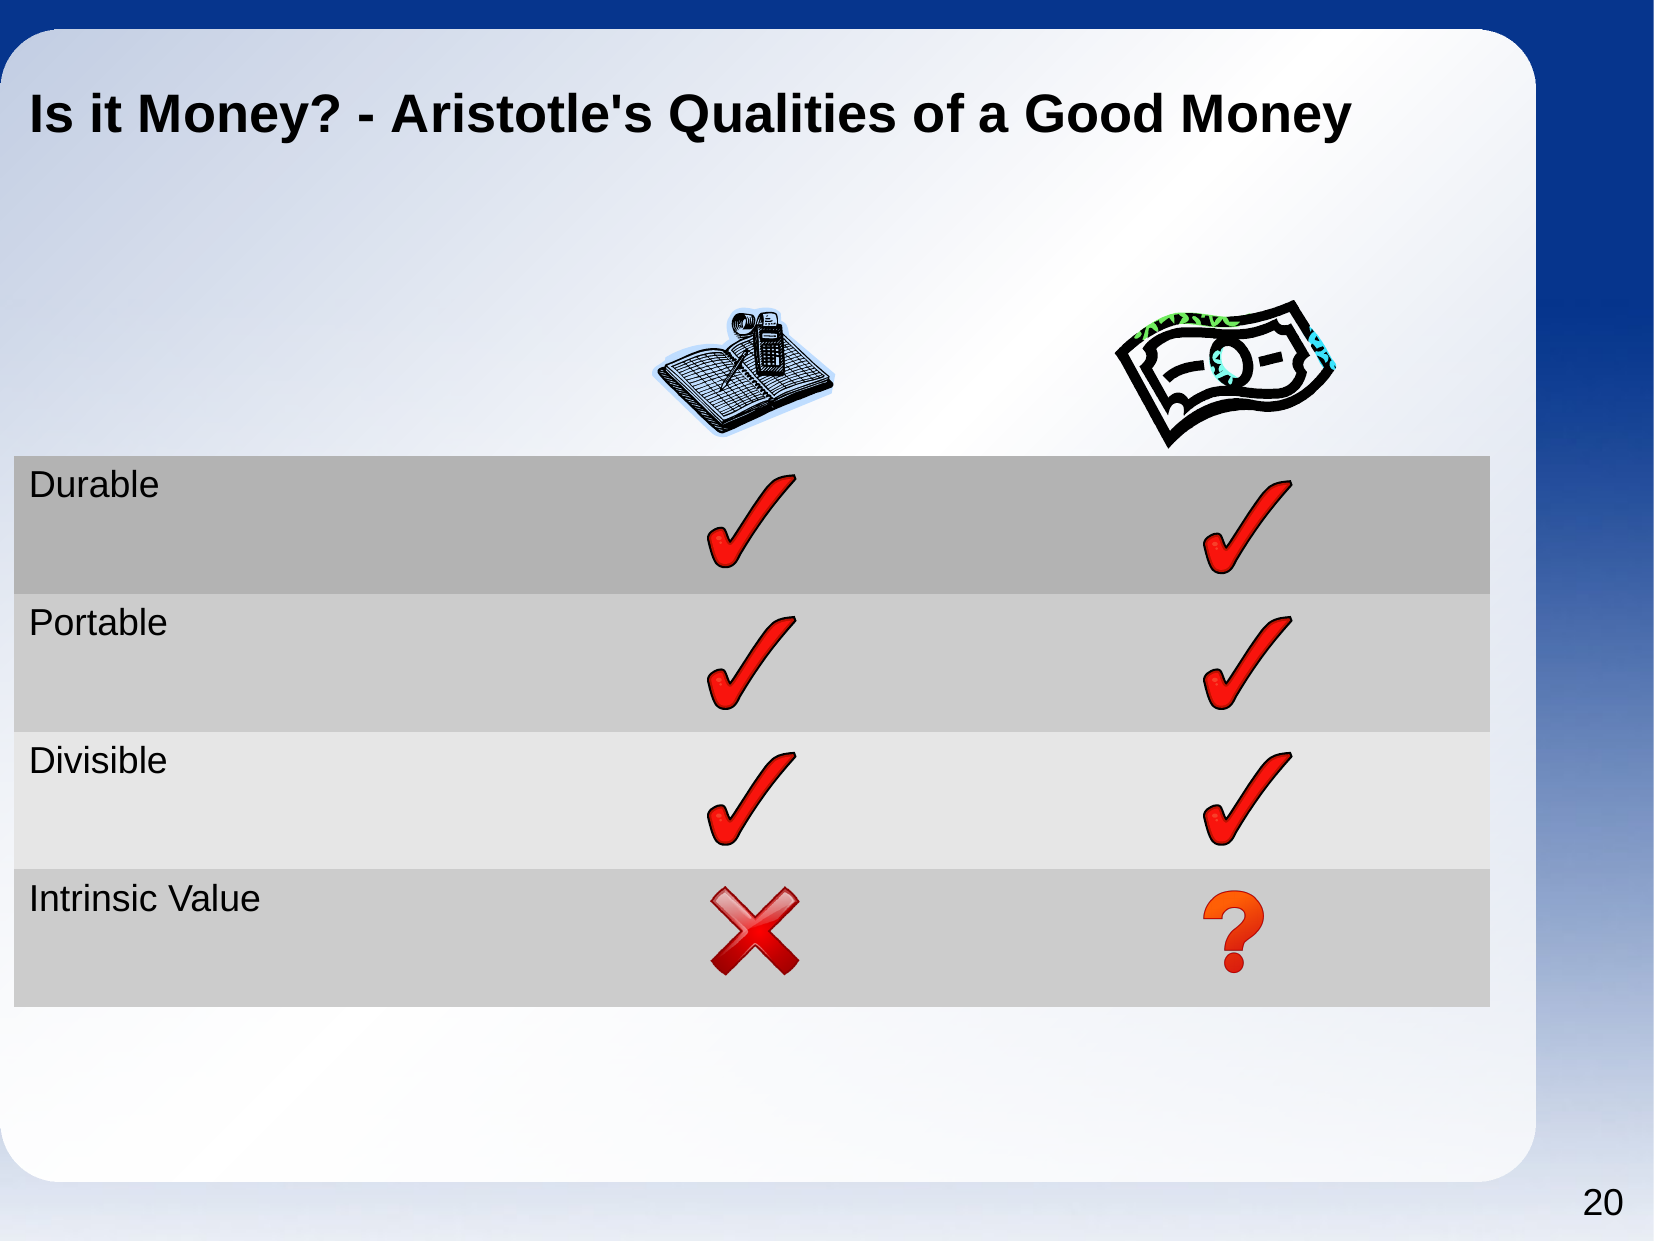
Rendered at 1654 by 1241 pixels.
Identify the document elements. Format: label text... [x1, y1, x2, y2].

picture [1202, 751, 1293, 846]
table_header [506, 456, 998, 594]
table_cell [998, 732, 1490, 869]
table_cell [506, 869, 998, 1007]
picture [706, 615, 797, 711]
picture [710, 886, 800, 976]
picture [1114, 300, 1337, 449]
picture [0, 0, 1654, 1241]
picture [706, 473, 797, 569]
table_cell [998, 869, 1490, 1007]
picture [1202, 479, 1293, 575]
picture [706, 751, 797, 846]
table_header Durable [14, 456, 506, 594]
table_cell [506, 594, 998, 732]
picture [1178, 876, 1291, 989]
table_cell [506, 732, 998, 869]
table_header [998, 456, 1490, 594]
table_cell Portable [14, 594, 506, 732]
table_cell [998, 594, 1490, 732]
table_cell Intrinsic Value [14, 869, 506, 1007]
picture [1202, 615, 1293, 711]
table_cell Divisible [14, 732, 506, 869]
title Is it Money? - Aristotle's Qualities of a Good Money [29, 49, 1506, 178]
picture [649, 303, 837, 439]
